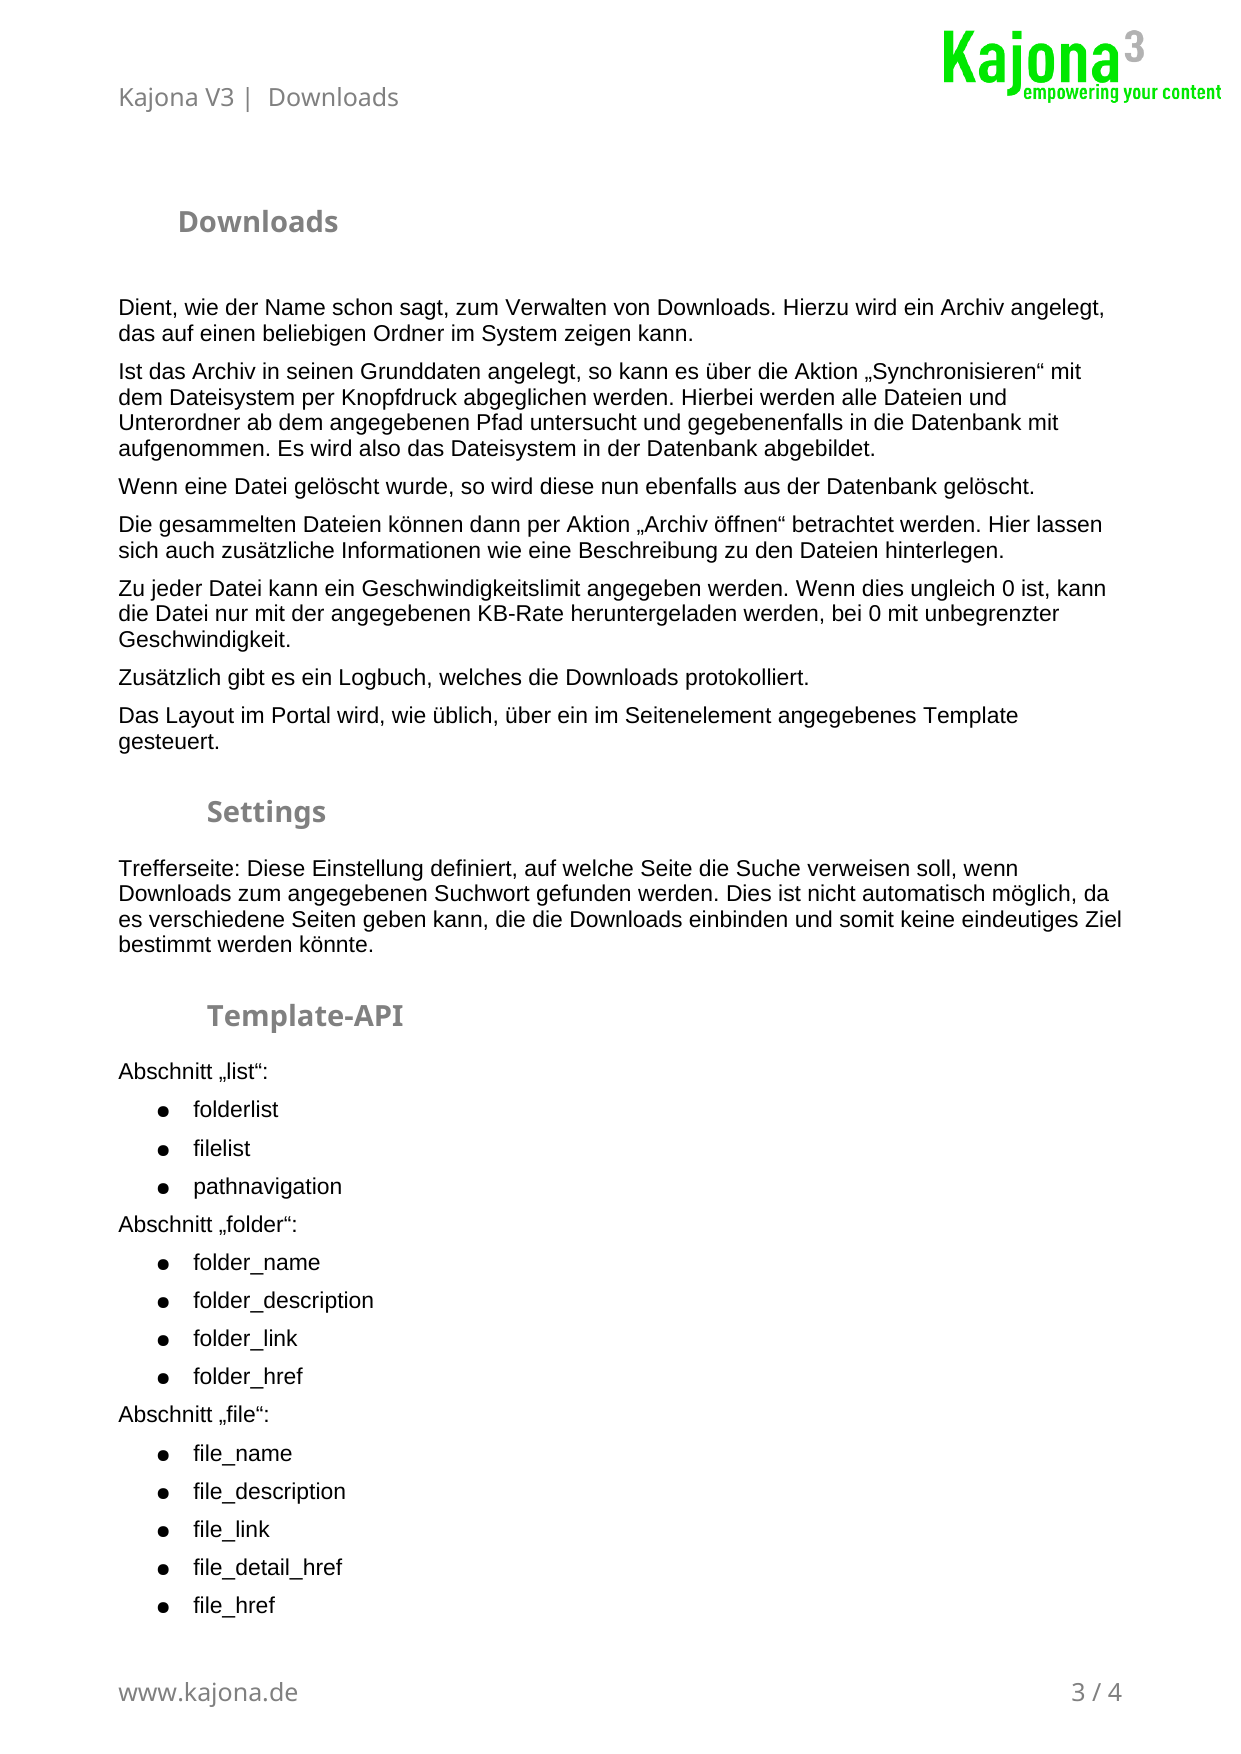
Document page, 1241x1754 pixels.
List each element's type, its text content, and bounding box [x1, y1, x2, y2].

text Das Layout im Portal wird, wie üblich, über ein im Seitenelement angegebenes Template gesteuert. [118, 703, 1122, 754]
list file_detail_href [156, 1554, 1122, 1580]
text Zu jeder Datei kann ein Geschwindigkeitslimit angegeben werden. Wenn dies ungleich 0 ist, kann die Datei nur mit der angegebenen KB-Rate heruntergeladen werden, bei 0 mit unbegrenzter Geschwindigkeit. [118, 575, 1122, 652]
list pathnavigation [156, 1173, 1122, 1199]
text Abschnitt „list“: [118, 1059, 1122, 1084]
subtitle Template-API [118, 995, 1122, 1035]
list folderlist [156, 1097, 1122, 1123]
list folder_description [156, 1288, 1122, 1313]
picture [944, 30, 1221, 103]
subtitle Settings [118, 791, 1122, 831]
list file_link [156, 1516, 1122, 1542]
text Wenn eine Datei gelöscht wurde, so wird diese nun ebenfalls aus der Datenbank gelöscht. [118, 473, 1122, 499]
text Trefferseite: Diese Einstellung definiert, auf welche Seite die Suche verweisen soll, wenn Downloads zum angegebenen Suchwort gefunden werden. Dies ist nicht automatisch möglich, da es verschiedene Seiten geben kann, die die Downloads einbinden und somit keine eindeutiges Ziel bestimmt werden könnte. [118, 855, 1122, 958]
list file_description [156, 1478, 1122, 1504]
list folder_href [156, 1364, 1122, 1389]
text Abschnitt „file“: [118, 1402, 1122, 1428]
list file_name [156, 1440, 1122, 1466]
text Abschnitt „folder“: [118, 1211, 1122, 1237]
subtitle Downloads [118, 201, 1122, 241]
text Zusätzlich gibt es ein Logbuch, welches die Downloads protokolliert. [118, 665, 1122, 690]
text Ist das Archiv in seinen Grunddaten angelegt, so kann es über die Aktion „Synchronisieren“ mit dem Dateisystem per Knopfdruck abgeglichen werden. Hierbei werden alle Dateien und Unterordner ab dem angegebenen Pfad untersucht und gegebenenfalls in die Datenbank mit aufgenommen. Es wird also das Dateisystem in der Datenbank abgebildet. [118, 358, 1122, 461]
text Dient, wie der Name schon sagt, zum Verwalten von Downloads. Hierzu wird ein Archiv angelegt, das auf einen beliebigen Ordner im System zeigen kann. [118, 295, 1122, 346]
list filelist [156, 1135, 1122, 1161]
text Die gesammelten Dateien können dann per Aktion „Archiv öffnen“ betrachtet werden. Hier lassen sich auch zusätzliche Informationen wie eine Beschreibung zu den Dateien hinterlegen. [118, 512, 1122, 563]
list folder_link [156, 1326, 1122, 1351]
list file_href [156, 1593, 1122, 1618]
list folder_name [156, 1249, 1122, 1275]
